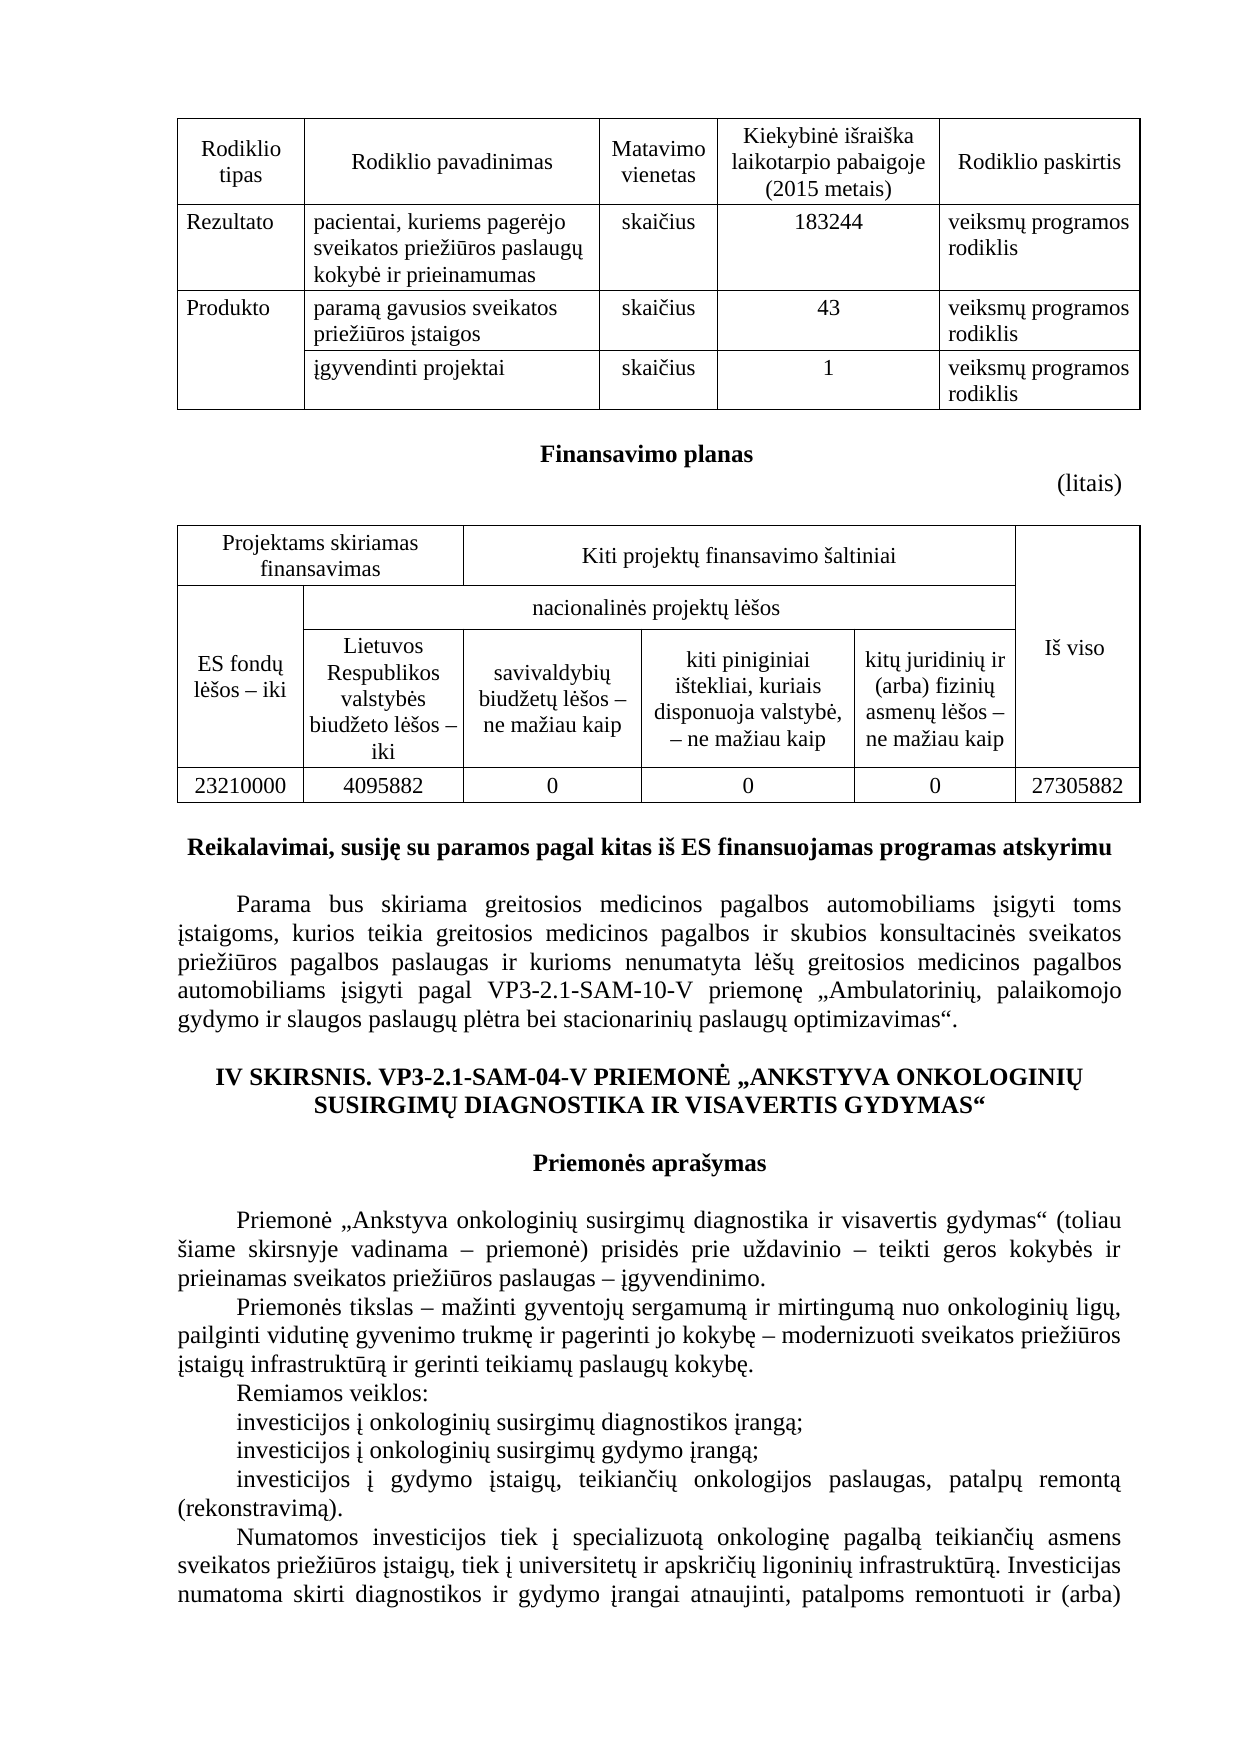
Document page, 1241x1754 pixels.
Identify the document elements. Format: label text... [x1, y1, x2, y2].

table_cell kiti piniginiai ištekliai, kuriais disponuoja valstybė, – ne mažiau kaip [642, 630, 854, 767]
table_header Rodiklio tipas [178, 119, 304, 204]
table_header Kiti projektų finansavimo šaltiniai [464, 526, 1015, 585]
table_cell 27305882 [1016, 768, 1139, 802]
table_cell veiksmų programos rodiklis [940, 205, 1139, 290]
text Remiamos veiklos: [177, 1378, 1122, 1407]
table_cell pacientai, kuriems pagerėjo sveikatos priežiūros paslaugų kokybė ir prieinamumas [305, 205, 599, 290]
table_cell 0 [464, 768, 641, 802]
table_header Matavimo vienetas [600, 119, 717, 204]
table_cell veiksmų programos rodiklis [940, 291, 1139, 349]
table_cell skaičius [600, 205, 717, 290]
text (litais) [177, 468, 1122, 496]
table_cell ES fondų lėšos – iki [178, 586, 303, 767]
table_cell įgyvendinti projektai [305, 351, 599, 409]
text Numatomos investicijos tiek į specializuotą onkologinę pagalbą teikiančių asmens sveikatos priežiūros įstaigų, tiek į universitetų ir apskričių ligoninių infrastruktūrą. Investicijas numatoma skirti diagnostikos ir gydymo įrangai atnaujinti, patalpoms remontuoti ir (arba) [177, 1522, 1122, 1608]
text investicijos į onkologinių susirgimų diagnostikos įrangą; [177, 1407, 1122, 1435]
text investicijos į gydymo įstaigų, teikiančių onkologijos paslaugas, patalpų remontą (rekonstravimą). [177, 1464, 1122, 1522]
table_header Rodiklio paskirtis [940, 119, 1139, 204]
table_cell skaičius [600, 291, 717, 349]
text Priemonė „Ankstyva onkologinių susirgimų diagnostika ir visavertis gydymas“ (toliau šiame skirsnyje vadinama – priemonė) prisidės prie uždavinio – teikti geros kokybės ir prieinamas sveikatos priežiūros paslaugas – įgyvendinimo. [177, 1205, 1122, 1292]
table_cell 0 [642, 768, 854, 802]
table_cell savivaldybių biudžetų lėšos – ne mažiau kaip [464, 630, 641, 767]
table_cell Produkto [178, 291, 304, 409]
table_cell 4095882 [304, 768, 463, 802]
table_cell 23210000 [178, 768, 303, 802]
text Priemonės aprašymas [177, 1148, 1122, 1177]
text investicijos į onkologinių susirgimų gydymo įrangą; [177, 1435, 1122, 1464]
table_cell 43 [718, 291, 939, 349]
table_cell Rezultato [178, 205, 304, 290]
text Finansavimo planas [177, 439, 1122, 468]
table_cell kitų juridinių ir (arba) fizinių asmenų lėšos – ne mažiau kaip [855, 630, 1015, 767]
text Parama bus skiriama greitosios medicinos pagalbos automobiliams įsigyti toms įstaigoms, kurios teikia greitosios medicinos pagalbos ir skubios konsultacinės sveikatos priežiūros pagalbos paslaugas ir kurioms nenumatyta lėšų greitosios medicinos pagalbos automobiliams įsigyti pagal VP3-2.1-SAM-10-V priemonę „Ambulatorinių, palaikomojo gydymo ir slaugos paslaugų plėtra bei stacionarinių paslaugų optimizavimas“. [177, 889, 1122, 1033]
table_header Iš viso [1016, 526, 1139, 767]
table_cell skaičius [600, 351, 717, 409]
table_cell 1 [718, 351, 939, 409]
table_cell 183244 [718, 205, 939, 290]
table_header Projektams skiriamas finansavimas [178, 526, 463, 585]
table_cell veiksmų programos rodiklis [940, 351, 1139, 409]
table_cell 0 [855, 768, 1015, 802]
table_header Rodiklio pavadinimas [305, 119, 599, 204]
text Reikalavimai, susiję su paramos pagal kitas iš ES finansuojamas programas atskyrimu [177, 832, 1122, 860]
table_cell nacionalinės projektų lėšos [304, 586, 1015, 628]
table_cell paramą gavusios sveikatos priežiūros įstaigos [305, 291, 599, 349]
text Priemonės tikslas – mažinti gyventojų sergamumą ir mirtingumą nuo onkologinių ligų, pailginti vidutinę gyvenimo trukmę ir pagerinti jo kokybę – modernizuoti sveikatos priežiūros įstaigų infrastruktūrą ir gerinti teikiamų paslaugų kokybę. [177, 1292, 1122, 1378]
table_cell Lietuvos Respublikos valstybės biudžeto lėšos – iki [304, 630, 463, 767]
table_header Kiekybinė išraiška laikotarpio pabaigoje (2015 metais) [718, 119, 939, 204]
text IV SKIRSNIS. VP3-2.1-SAM-04-V PRIEMONĖ „ANKSTYVA ONKOLOGINIŲ SUSIRGIMŲ DIAGNOSTIKA IR VISAVERTIS GYDYMAS“ [177, 1062, 1122, 1119]
